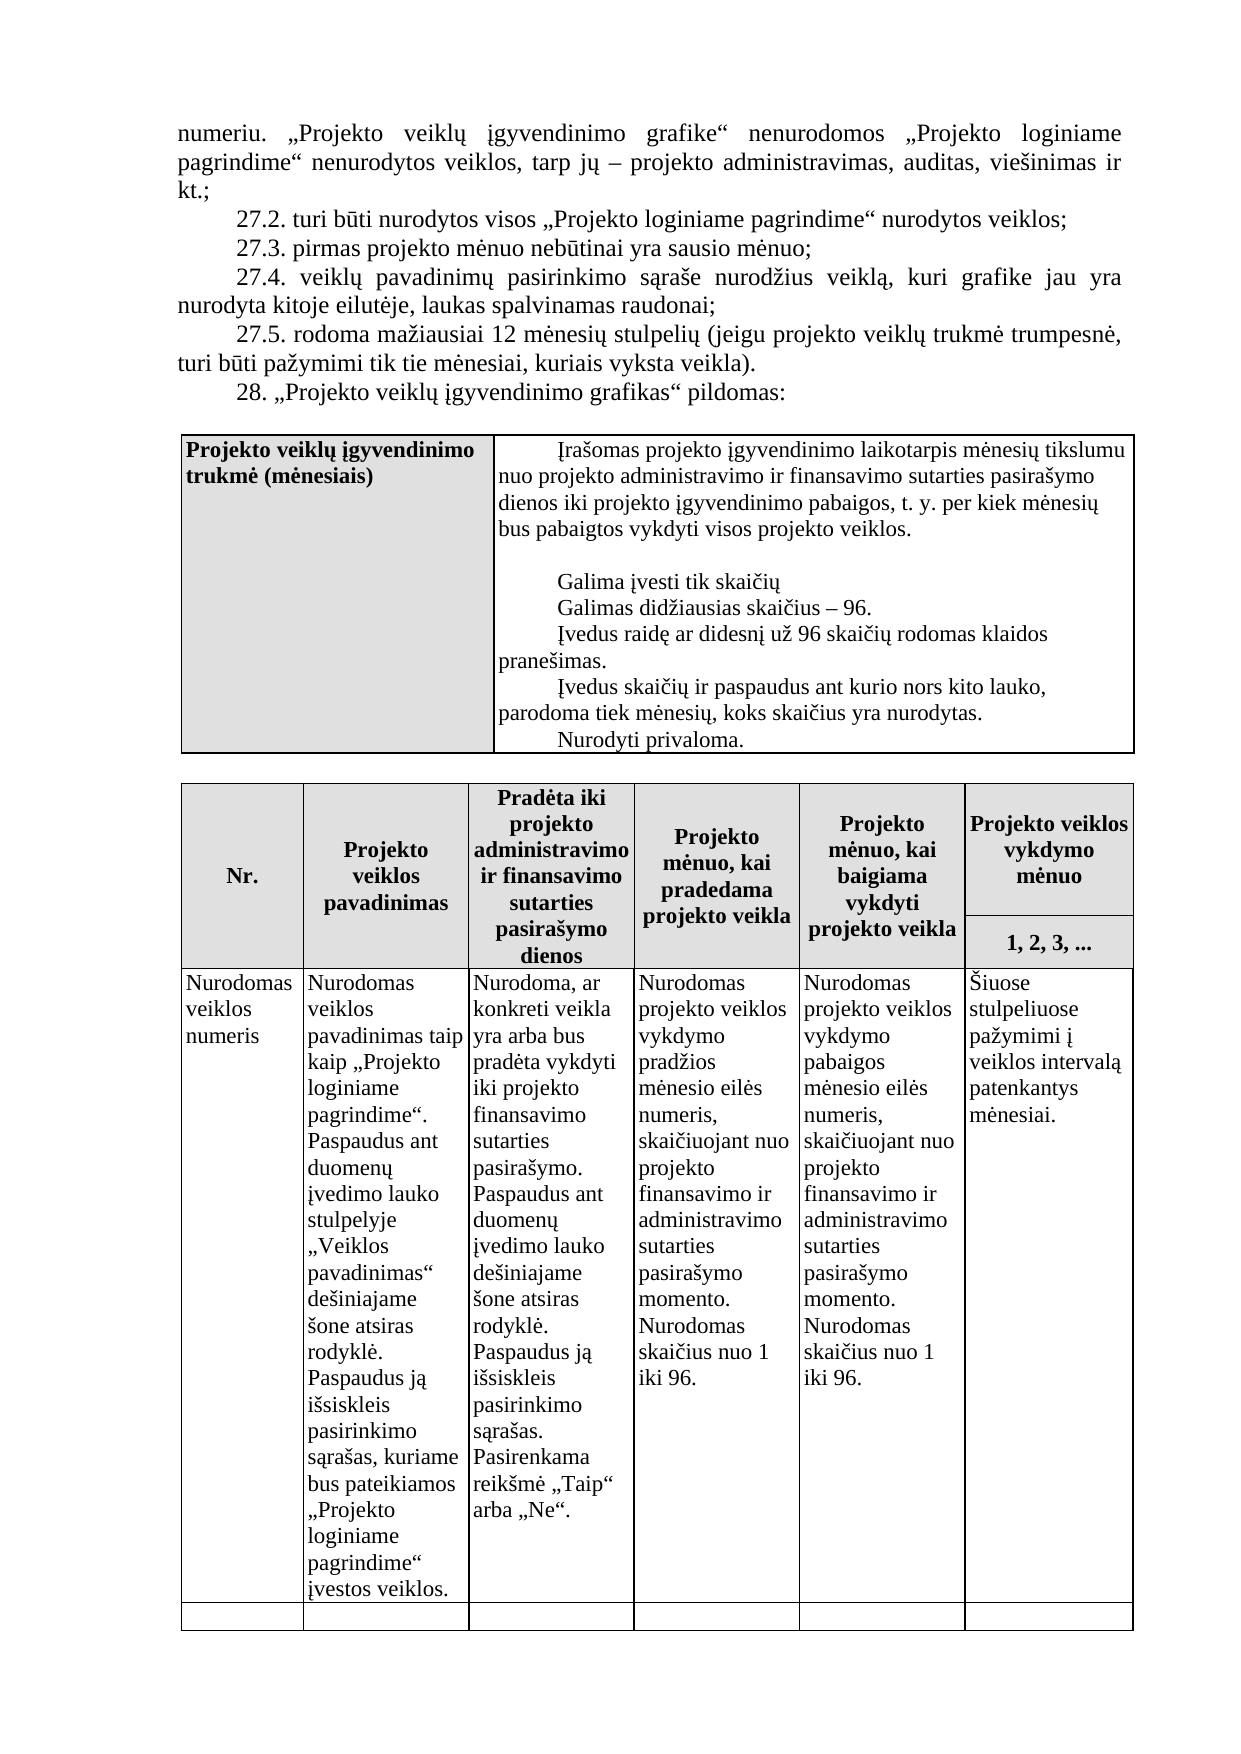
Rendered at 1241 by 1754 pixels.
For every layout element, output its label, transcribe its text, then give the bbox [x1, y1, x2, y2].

text numeriu. „Projekto veiklų įgyvendinimo grafike“ nenurodomos „Projekto loginiame pagrindime“ nenurodytos veiklos, tarp jų – projekto administravimas, auditas, viešinimas ir kt.; [177, 118, 1122, 204]
table_header Projekto veiklos pavadinimas [304, 784, 468, 968]
table_header Pradėta iki projekto administravimo ir finansavimo sutarties pasirašymo dienos [469, 784, 634, 968]
text 27.5. rodoma mažiausiai 12 mėnesių stulpelių (jeigu projekto veiklų trukmė trumpesnė, turi būti pažymimi tik tie mėnesiai, kuriais vyksta veikla). [177, 319, 1122, 377]
table_cell [800, 1603, 964, 1629]
table_cell [635, 1603, 799, 1629]
table_cell 1, 2, 3, ... [966, 916, 1133, 968]
table_cell [966, 1603, 1132, 1629]
text 28. „Projekto veiklų įgyvendinimo grafikas“ pildomas: [177, 377, 1122, 406]
table_cell Nurodomas veiklos pavadinimas taip kaip „Projekto loginiame pagrindime“. Paspaudus ant duomenų įvedimo lauko stulpelyje „Veiklos pavadinimas“ dešiniajame šone atsiras rodyklė. Paspaudus ją išsiskleis pasirinkimo sąrašas, kuriame bus pateikiamos „Projekto loginiame pagrindime“ įvestos veiklos. [304, 969, 468, 1602]
text 27.2. turi būti nurodytos visos „Projekto loginiame pagrindime“ nurodytos veiklos; [177, 204, 1122, 233]
table_cell Šiuose stulpeliuose pažymimi į veiklos intervalą patenkantys mėnesiai. [966, 969, 1132, 1602]
table_header Nr. [182, 784, 303, 968]
table_header Įrašomas projekto įgyvendinimo laikotarpis mėnesių tikslumu nuo projekto administravimo ir finansavimo sutarties pasirašymo dienos iki projekto įgyvendinimo pabaigos, t. y. per kiek mėnesių bus pabaigtos vykdyti visos projekto veiklos. Galima įvesti tik skaičių Galimas didžiausias skaičius – 96. Įvedus raidę ar didesnį už 96 skaičių rodomas klaidos pranešimas. Įvedus skaičių ir paspaudus ant kurio nors kito lauko, parodoma tiek mėnesių, koks skaičius yra nurodytas. Nurodyti privaloma. [495, 436, 1133, 752]
table_cell Nurodomas veiklos numeris [182, 969, 303, 1602]
table_header Projekto veiklų įgyvendinimo trukmė (mėnesiais) [182, 436, 493, 752]
table_cell Nurodomas projekto veiklos vykdymo pradžios mėnesio eilės numeris, skaičiuojant nuo projekto finansavimo ir administravimo sutarties pasirašymo momento. Nurodomas skaičius nuo 1 iki 96. [635, 969, 799, 1602]
table_header Projekto veiklos vykdymo mėnuo [966, 784, 1133, 915]
table_cell Nurodomas projekto veiklos vykdymo pabaigos mėnesio eilės numeris, skaičiuojant nuo projekto finansavimo ir administravimo sutarties pasirašymo momento. Nurodomas skaičius nuo 1 iki 96. [800, 969, 964, 1602]
text 27.4. veiklų pavadinimų pasirinkimo sąraše nurodžius veiklą, kuri grafike jau yra nurodyta kitoje eilutėje, laukas spalvinamas raudonai; [177, 262, 1122, 319]
table_cell [304, 1603, 468, 1629]
table_header Projekto mėnuo, kai pradedama projekto veikla [635, 784, 799, 968]
table_cell [470, 1603, 633, 1629]
table_cell [182, 1603, 303, 1629]
table_cell Nurodoma, ar konkreti veikla yra arba bus pradėta vykdyti iki projekto finansavimo sutarties pasirašymo. Paspaudus ant duomenų įvedimo lauko dešiniajame šone atsiras rodyklė. Paspaudus ją išsiskleis pasirinkimo sąrašas. Pasirenkama reikšmė „Taip“ arba „Ne“. [470, 969, 633, 1602]
text 27.3. pirmas projekto mėnuo nebūtinai yra sausio mėnuo; [177, 233, 1122, 262]
table_header Projekto mėnuo, kai baigiama vykdyti projekto veikla [800, 784, 964, 968]
